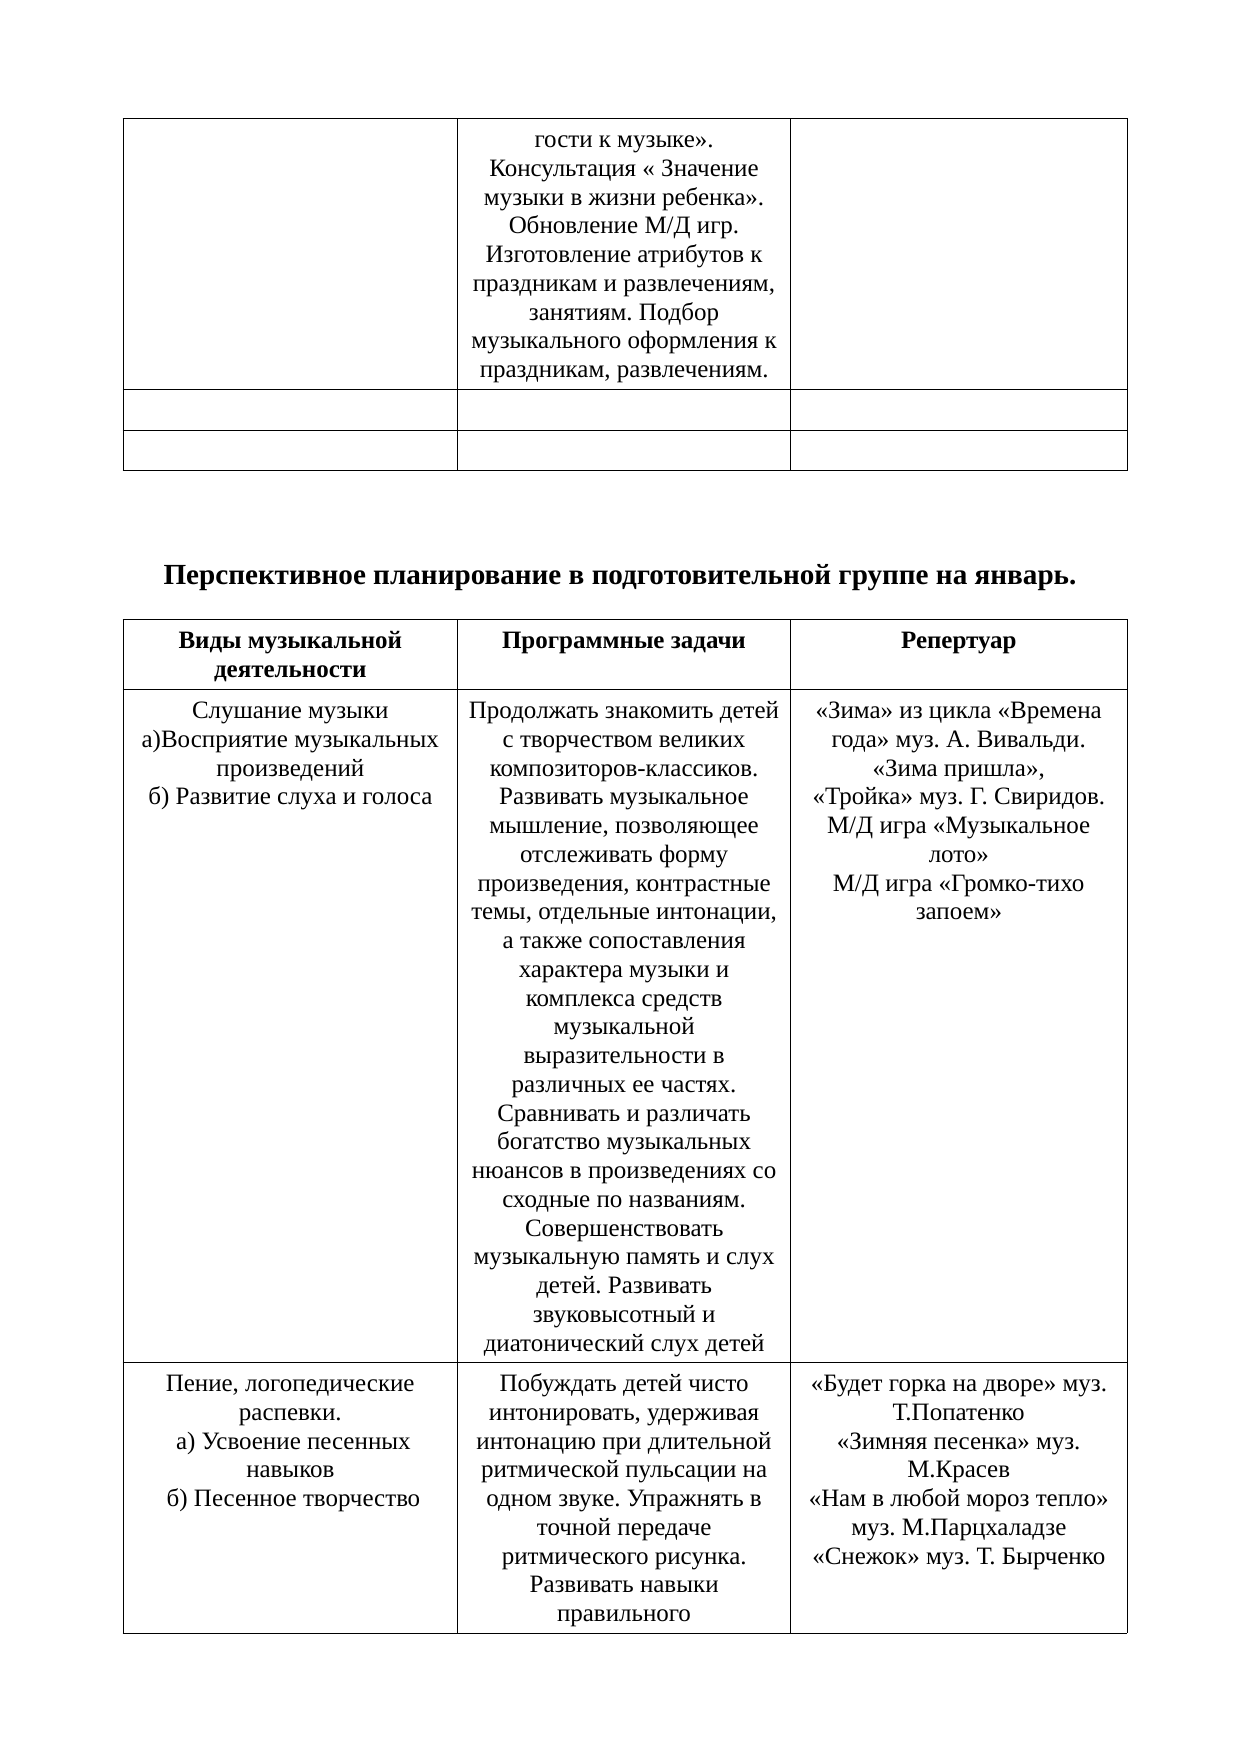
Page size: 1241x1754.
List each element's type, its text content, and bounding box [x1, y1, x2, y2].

table_cell [124, 390, 457, 429]
table_cell [791, 431, 1127, 470]
table_cell Побуждать детей чисто интонировать, удерживая интонацию при длительной ритмической пульсации на одном звуке. Упражнять в точной передаче ритмического рисунка. Развивать навыки правильного [458, 1363, 790, 1633]
table_cell [458, 431, 790, 470]
table_cell [791, 119, 1127, 389]
table_header Виды музыкальной деятельности [124, 620, 457, 689]
table_cell Пение, логопедические распевки. а) Усвоение песенных навыков б) Песенное творчество [124, 1363, 457, 1633]
table_cell [791, 390, 1127, 429]
table_cell Слушание музыки а)Восприятие музыкальных произведений б) Развитие слуха и голоса [124, 690, 457, 1362]
table_header Репертуар [791, 620, 1127, 689]
table_cell [458, 390, 790, 429]
table_cell Продолжать знакомить детей с творчеством великих композиторов-классиков. Развивать музыкальное мышление, позволяющее отслеживать форму произведения, контрастные темы, отдельные интонации, а также сопоставления характера музыки и комплекса средств музыкальной выразительности в различных ее частях. Сравнивать и различать богатство музыкальных нюансов в произведениях со сходные по названиям. Совершенствовать музыкальную память и слух детей. Развивать звуковысотный и диатонический слух детей [458, 690, 790, 1362]
text Перспективное планирование в подготовительной группе на январь. [118, 557, 1122, 591]
table_cell [124, 431, 457, 470]
table_cell гости к музыке». Консультация « Значение музыки в жизни ребенка». Обновление М/Д игр. Изготовление атрибутов к праздникам и развлечениям, занятиям. Подбор музыкального оформления к праздникам, развлечениям. [458, 119, 790, 389]
table_header Программные задачи [458, 620, 790, 689]
table_cell «Зима» из цикла «Времена года» муз. А. Вивальди. «Зима пришла», «Тройка» муз. Г. Свиридов. М/Д игра «Музыкальное лото» М/Д игра «Громко-тихо запоем» [791, 690, 1127, 1362]
table_cell «Будет горка на дворе» муз. Т.Попатенко «Зимняя песенка» муз. М.Красев «Нам в любой мороз тепло» муз. М.Парцхаладзе «Снежок» муз. Т. Бырченко [791, 1363, 1127, 1633]
table_cell [124, 119, 457, 389]
